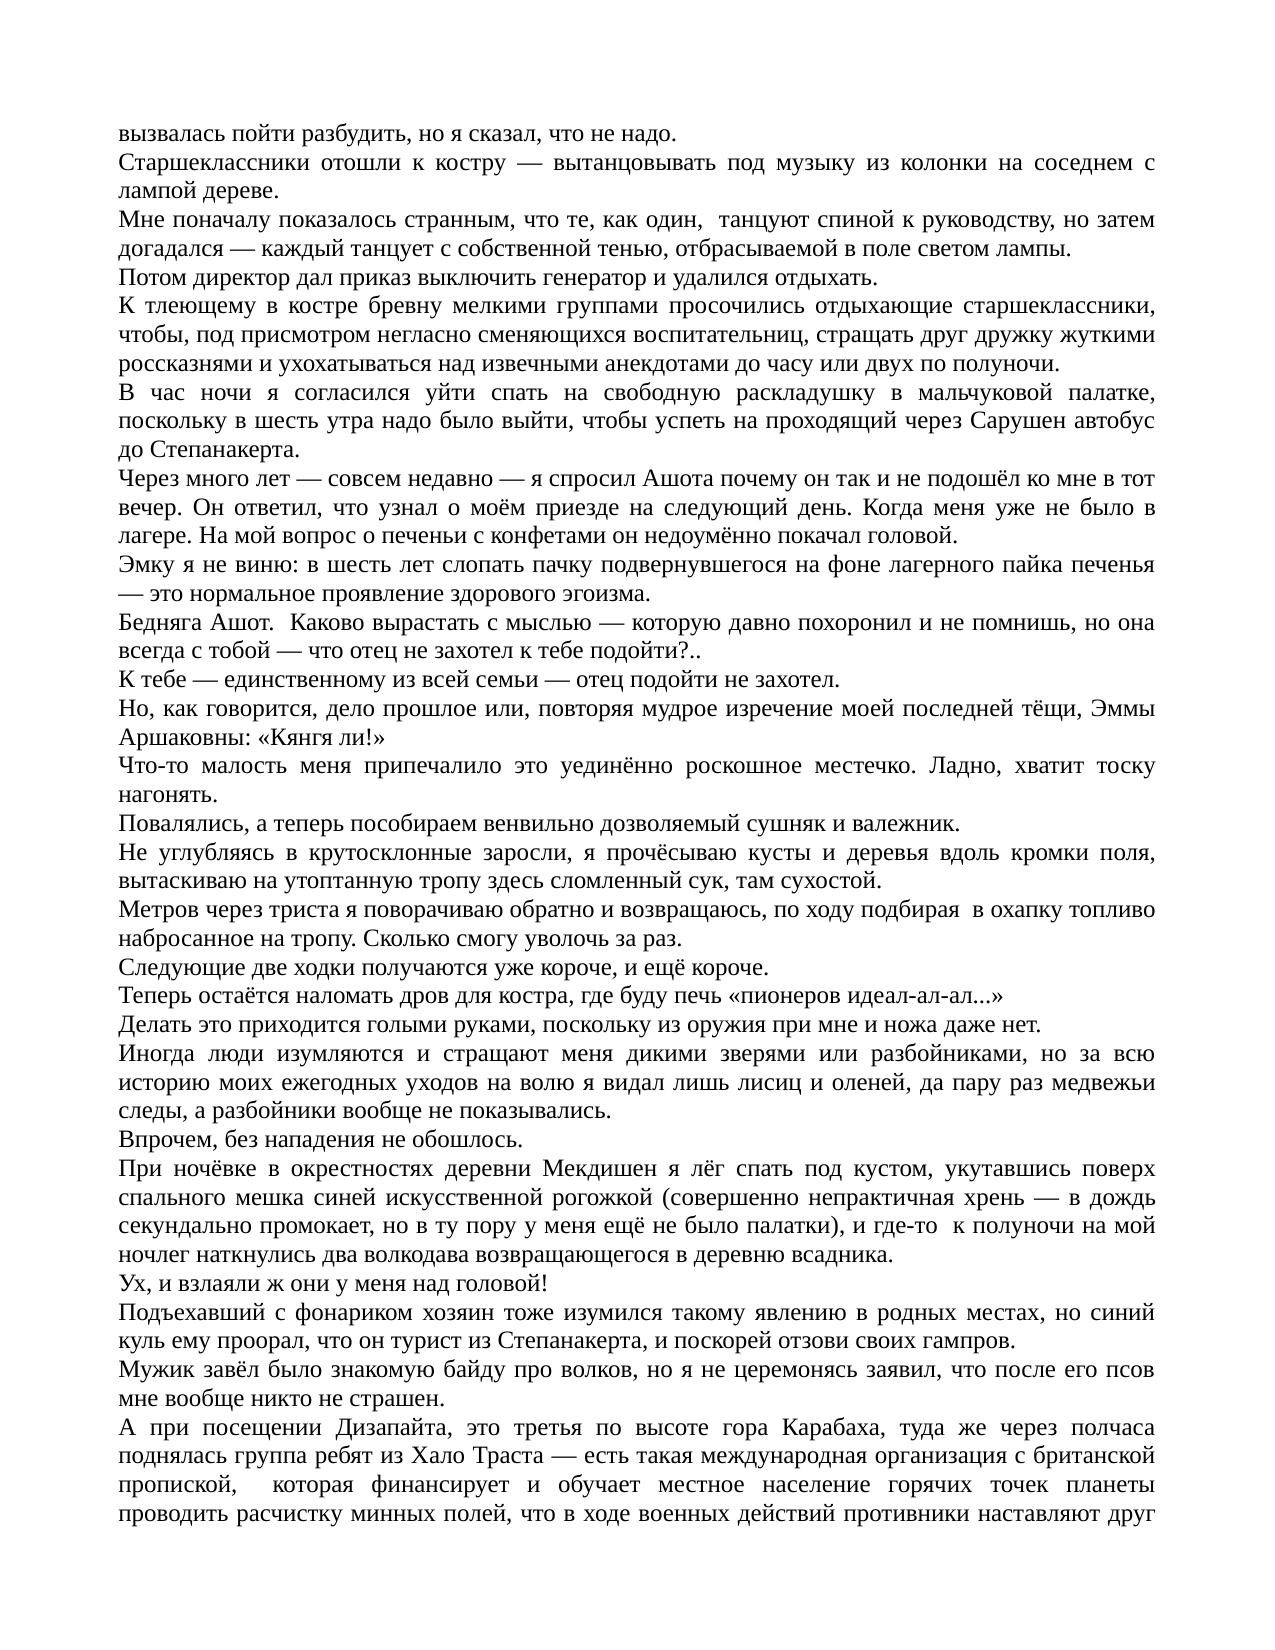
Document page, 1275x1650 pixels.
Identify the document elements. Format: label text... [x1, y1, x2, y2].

text В час ночи я согласился уйти спать на свободную раскладушку в мальчуковой палатке, поскольку в шесть утра надо было выйти, чтобы успеть на проходящий через Сарушен автобус до Степанакерта. [118, 377, 1157, 463]
text К тлеющему в костре бревну мелкими группами просочились отдыхающие старшеклассники, чтобы, под присмотром негласно сменяющихся воспитательниц, стращать друг дружку жуткими россказнями и ухохатываться над извечными анекдотами до часу или двух по полуночи. [118, 291, 1157, 377]
text Иногда люди изумляются и стращают меня дикими зверями или разбойниками, но за всю историю моих ежегодных уходов на волю я видал лишь лисиц и оленей, да пару раз медвежьи следы, а разбойники вообще не показывались. [118, 1038, 1157, 1124]
text Метров через триста я поворачиваю обратно и возвращаюсь, по ходу подбирая в охапку топливо набросанное на тропу. Сколько смогу уволочь за раз. [118, 894, 1157, 952]
text Старшеклассники отошли к костру — вытанцовывать под музыку из колонки на соседнем с лампой дереве. [118, 147, 1157, 204]
text Что-то малость меня припечалило это уединённо роскошное местечко. Ладно, хватит тоску нагонять. [118, 751, 1157, 808]
text Но, как говорится, дело прошлое или, повторяя мудрое изречение моей последней тёщи, Эммы Аршаковны: «Кянгя ли!» [118, 693, 1157, 751]
text Ух, и взлаяли ж они у меня над головой! [118, 1268, 1157, 1297]
text Повалялись, а теперь пособираем венвильно дозволяемый сушняк и валежник. [118, 808, 1157, 837]
text Подъехавший с фонариком хозяин тоже изумился такому явлению в родных местах, но синий куль ему проорал, что он турист из Степанакерта, и поскорей отзови своих гампров. [118, 1297, 1157, 1354]
text Впрочем, без нападения не обошлось. [118, 1124, 1157, 1153]
text вызвалась пойти разбудить, но я сказал, что не надо. [118, 118, 1157, 147]
text Делать это приходится голыми руками, поскольку из оружия при мне и ножа даже нет. [118, 1009, 1157, 1038]
text Потом директор дал приказ выключить генератор и удалился отдыхать. [118, 262, 1157, 291]
text Не углубляясь в крутосклонные заросли, я прочёсываю кусты и деревья вдоль кромки поля, вытаскиваю на утоптанную тропу здесь сломленный сук, там сухостой. [118, 837, 1157, 894]
text К тебе — единственному из всей семьи — отец подойти не захотел. [118, 664, 1157, 693]
text Бедняга Ашот. Каково вырастать с мыслью — которую давно похоронил и не помнишь, но она всегда с тобой — что отец не захотел к тебе подойти?.. [118, 607, 1157, 664]
text А при посещении Дизапайта, это третья по высоте гора Карабаха, туда же через полчаса поднялась группа ребят из Хало Траста — есть такая международная организация с британской пропиской, которая финансирует и обучает местное население горячих точек планеты проводить расчистку минных полей, что в ходе военных действий противники наставляют друг [118, 1412, 1157, 1527]
text Теперь остаётся наломать дров для костра, где буду печь «пионеров идеал-ал-ал...» [118, 981, 1157, 1009]
text Через много лет — совсем недавно — я спросил Ашота почему он так и не подошёл ко мне в тот вечер. Он ответил, что узнал о моём приезде на следующий день. Когда меня уже не было в лагере. На мой вопрос о печеньи с конфетами он недоумённо покачал головой. [118, 463, 1157, 549]
text Эмку я не виню: в шесть лет слопать пачку подвернувшегося на фоне лагерного пайка печенья — это нормальное проявление здорового эгоизма. [118, 549, 1157, 607]
text Мне поначалу показалось странным, что те, как один, танцуют спиной к руководству, но затем догадался — каждый танцует с собственной тенью, отбрасываемой в поле светом лампы. [118, 204, 1157, 262]
text Следующие две ходки получаются уже короче, и ещё короче. [118, 952, 1157, 981]
text Мужик завёл было знакомую байду про волков, но я не церемонясь заявил, что после его псов мне вообще никто не страшен. [118, 1354, 1157, 1412]
text При ночёвке в окрестностях деревни Мекдишен я лёг спать под кустом, укутавшись поверх спального мешка синей искусственной рогожкой (совершенно непрактичная хрень — в дождь секундально промокает, но в ту пору у меня ещё не было палатки), и где-то к полуночи на мой ночлег наткнулись два волкодава возвращающегося в деревню всадника. [118, 1153, 1157, 1268]
